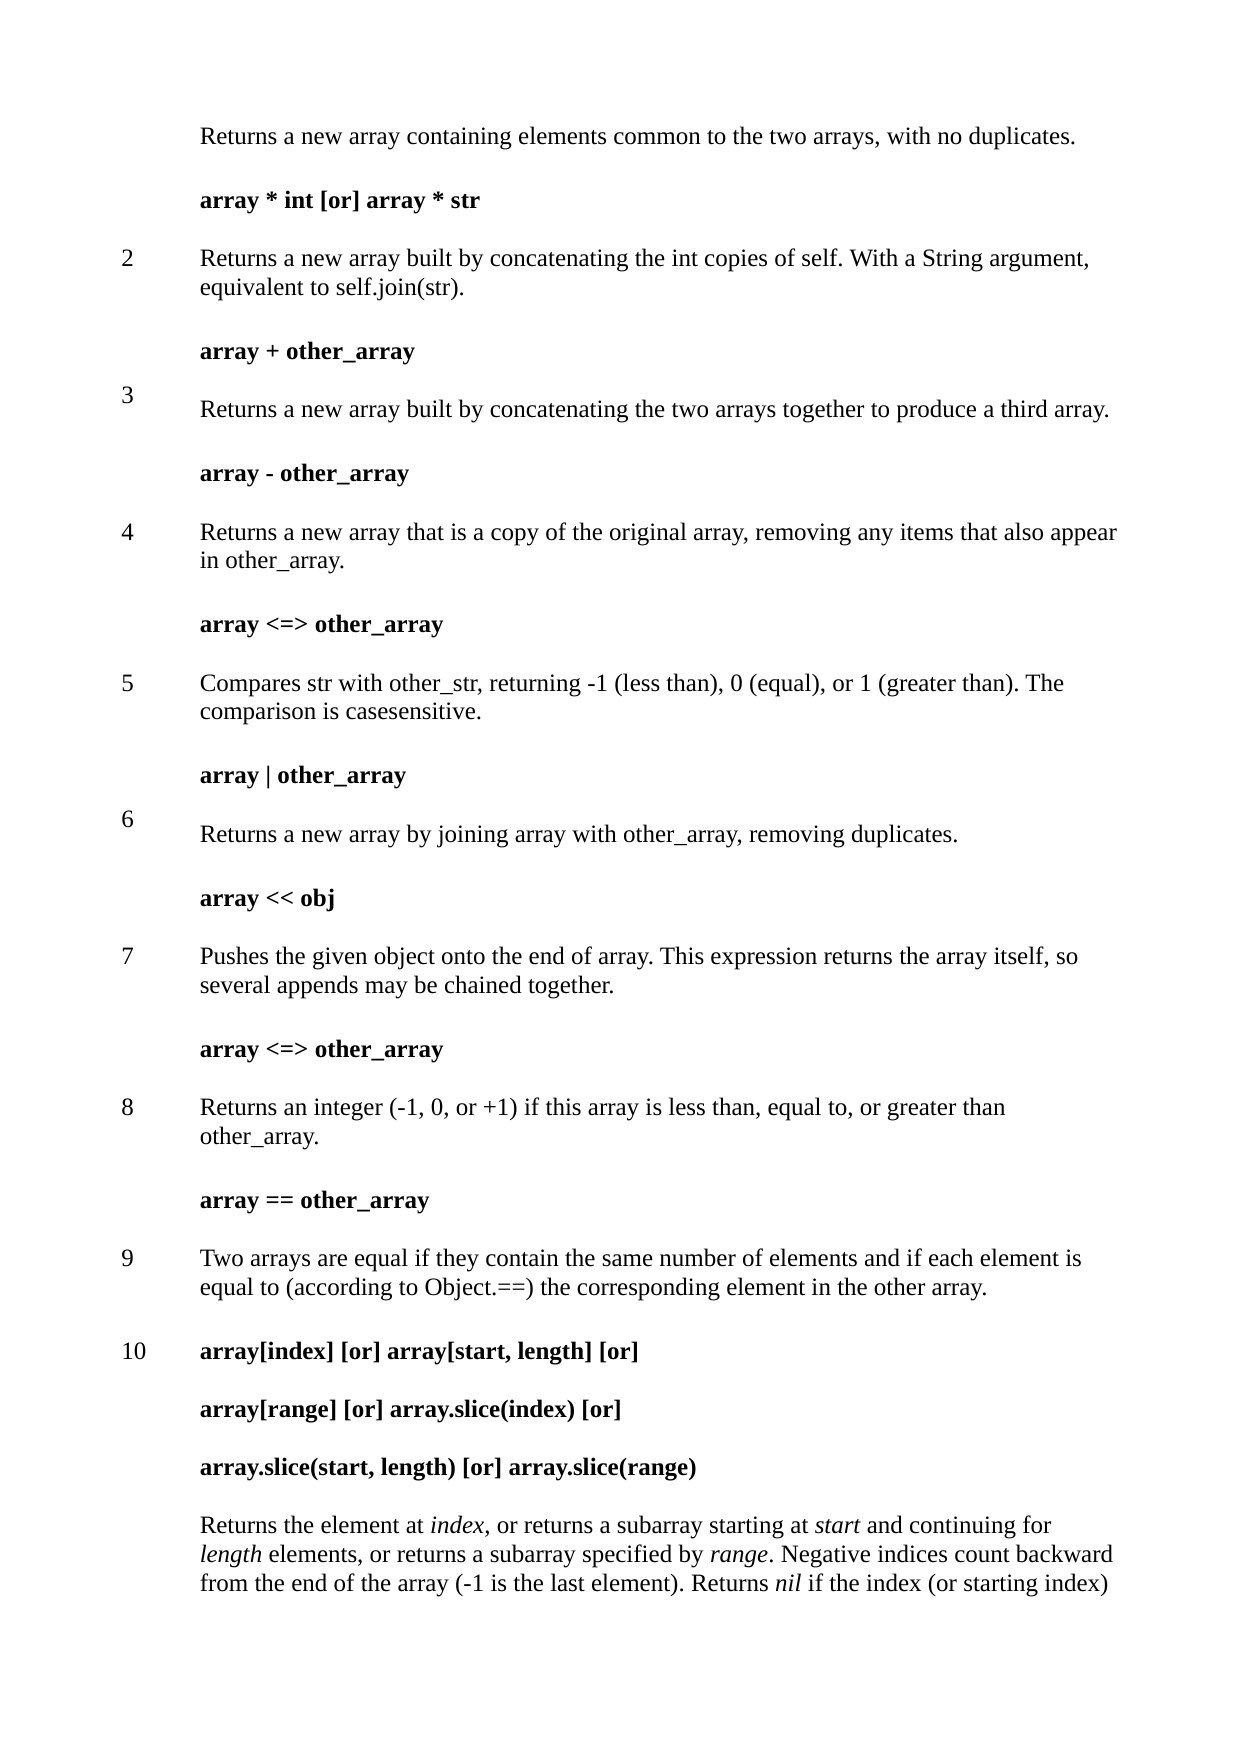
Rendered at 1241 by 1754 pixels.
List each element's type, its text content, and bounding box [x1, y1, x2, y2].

table_cell array[index] [or] array[start, length] [or] array[range] [or] array.slice(index) [or] array.slice(start, length) [or] array.slice(range) Returns the element at index, or returns a subarray starting at start and continuing for length elements, or returns a subarray specified by range. Negative indices count backward from the end of the array (-1 is the last element). Returns nil if the index (or starting index) [197, 1333, 1122, 1600]
table_cell [118, 118, 197, 182]
table_cell 6 [118, 758, 197, 880]
table_cell array == other_array Two arrays are equal if they contain the same number of elements and if each element is equal to (according to Object.==) the corresponding element in the other array. [197, 1182, 1122, 1333]
table_cell array << obj Pushes the given object onto the end of array. This expression returns the array itself, so several appends may be chained together. [197, 880, 1122, 1031]
table_cell 8 [118, 1031, 197, 1182]
table_cell array <=> other_array Returns an integer (-1, 0, or +1) if this array is less than, equal to, or greater than other_array. [197, 1031, 1122, 1182]
table_cell 10 [118, 1333, 197, 1600]
table_cell array | other_array Returns a new array by joining array with other_array, removing duplicates. [197, 758, 1122, 880]
table_cell 4 [118, 456, 197, 607]
table_cell array + other_array Returns a new array built by concatenating the two arrays together to produce a third array. [197, 333, 1122, 456]
table_cell 5 [118, 607, 197, 758]
table_cell Returns a new array containing elements common to the two arrays, with no duplicates. [197, 118, 1122, 182]
table_cell array - other_array Returns a new array that is a copy of the original array, removing any items that also appear in other_array. [197, 456, 1122, 607]
table_cell 9 [118, 1182, 197, 1333]
table_cell array <=> other_array Compares str with other_str, returning -1 (less than), 0 (equal), or 1 (greater than). The comparison is casesensitive. [197, 607, 1122, 758]
table_cell 7 [118, 880, 197, 1031]
table_cell array * int [or] array * str Returns a new array built by concatenating the int copies of self. With a String argument, equivalent to self.join(str). [197, 182, 1122, 333]
table_cell 3 [118, 333, 197, 456]
table_cell 2 [118, 182, 197, 333]
